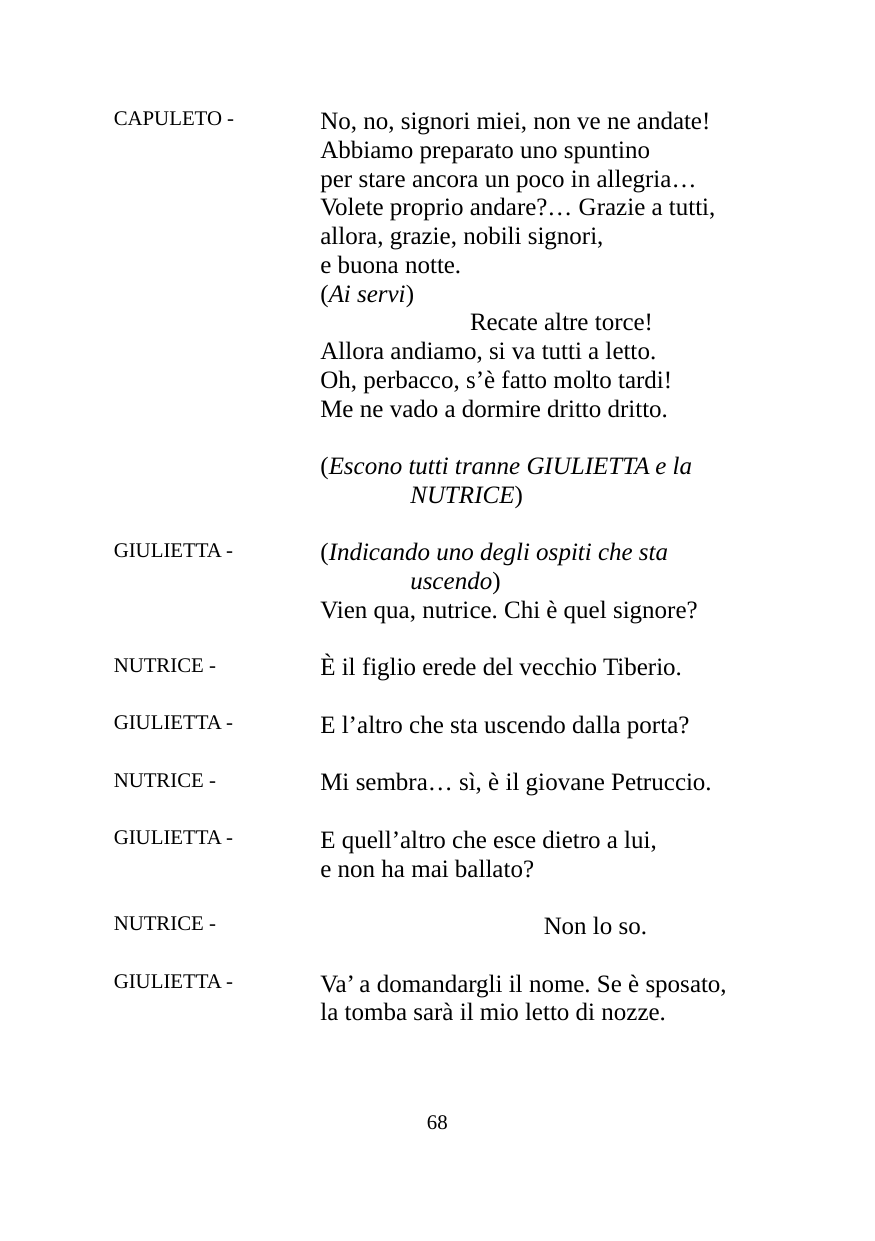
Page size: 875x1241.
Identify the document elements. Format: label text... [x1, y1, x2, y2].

table_cell [106, 451, 313, 537]
table_cell Mi sembra… sì, è il giovane Petruccio. [313, 768, 768, 825]
table_cell E quell’altro che esce dietro a lui, e non ha mai ballato? [313, 825, 768, 911]
table_cell NUTRICE - [106, 911, 313, 969]
table_cell (Escono tutti tranne GIULIETTA e la NUTRICE) [313, 451, 768, 537]
table_cell (Indicando uno degli ospiti che sta uscendo) Vien qua, nutrice. Chi è quel signore? [313, 538, 768, 652]
table_cell GIULIETTA - [106, 538, 313, 652]
table_cell NUTRICE - [106, 768, 313, 825]
table_cell CAPULETO - [106, 106, 313, 451]
table_cell NUTRICE - [106, 653, 313, 710]
table_cell E l’altro che sta uscendo dalla porta? [313, 710, 768, 767]
table_cell GIULIETTA - [106, 969, 313, 1055]
table_cell GIULIETTA - [106, 710, 313, 767]
table_cell Va’ a domandargli il nome. Se è sposato, la tomba sarà il mio letto di nozze. [313, 969, 768, 1055]
table_cell È il figlio erede del vecchio Tiberio. [313, 653, 768, 710]
table_cell No, no, signori miei, non ve ne andate! Abbiamo preparato uno spuntino per stare ancora un poco in allegria… Volete proprio andare?… Grazie a tutti, allora, grazie, nobili signori, e buona notte. (Ai servi) Recate altre torce! Allora andiamo, si va tutti a letto. Oh, perbacco, s’è fatto molto tardi! Me ne vado a dormire dritto dritto. [313, 106, 768, 451]
table_cell Non lo so. [313, 911, 768, 969]
table_cell GIULIETTA - [106, 825, 313, 911]
